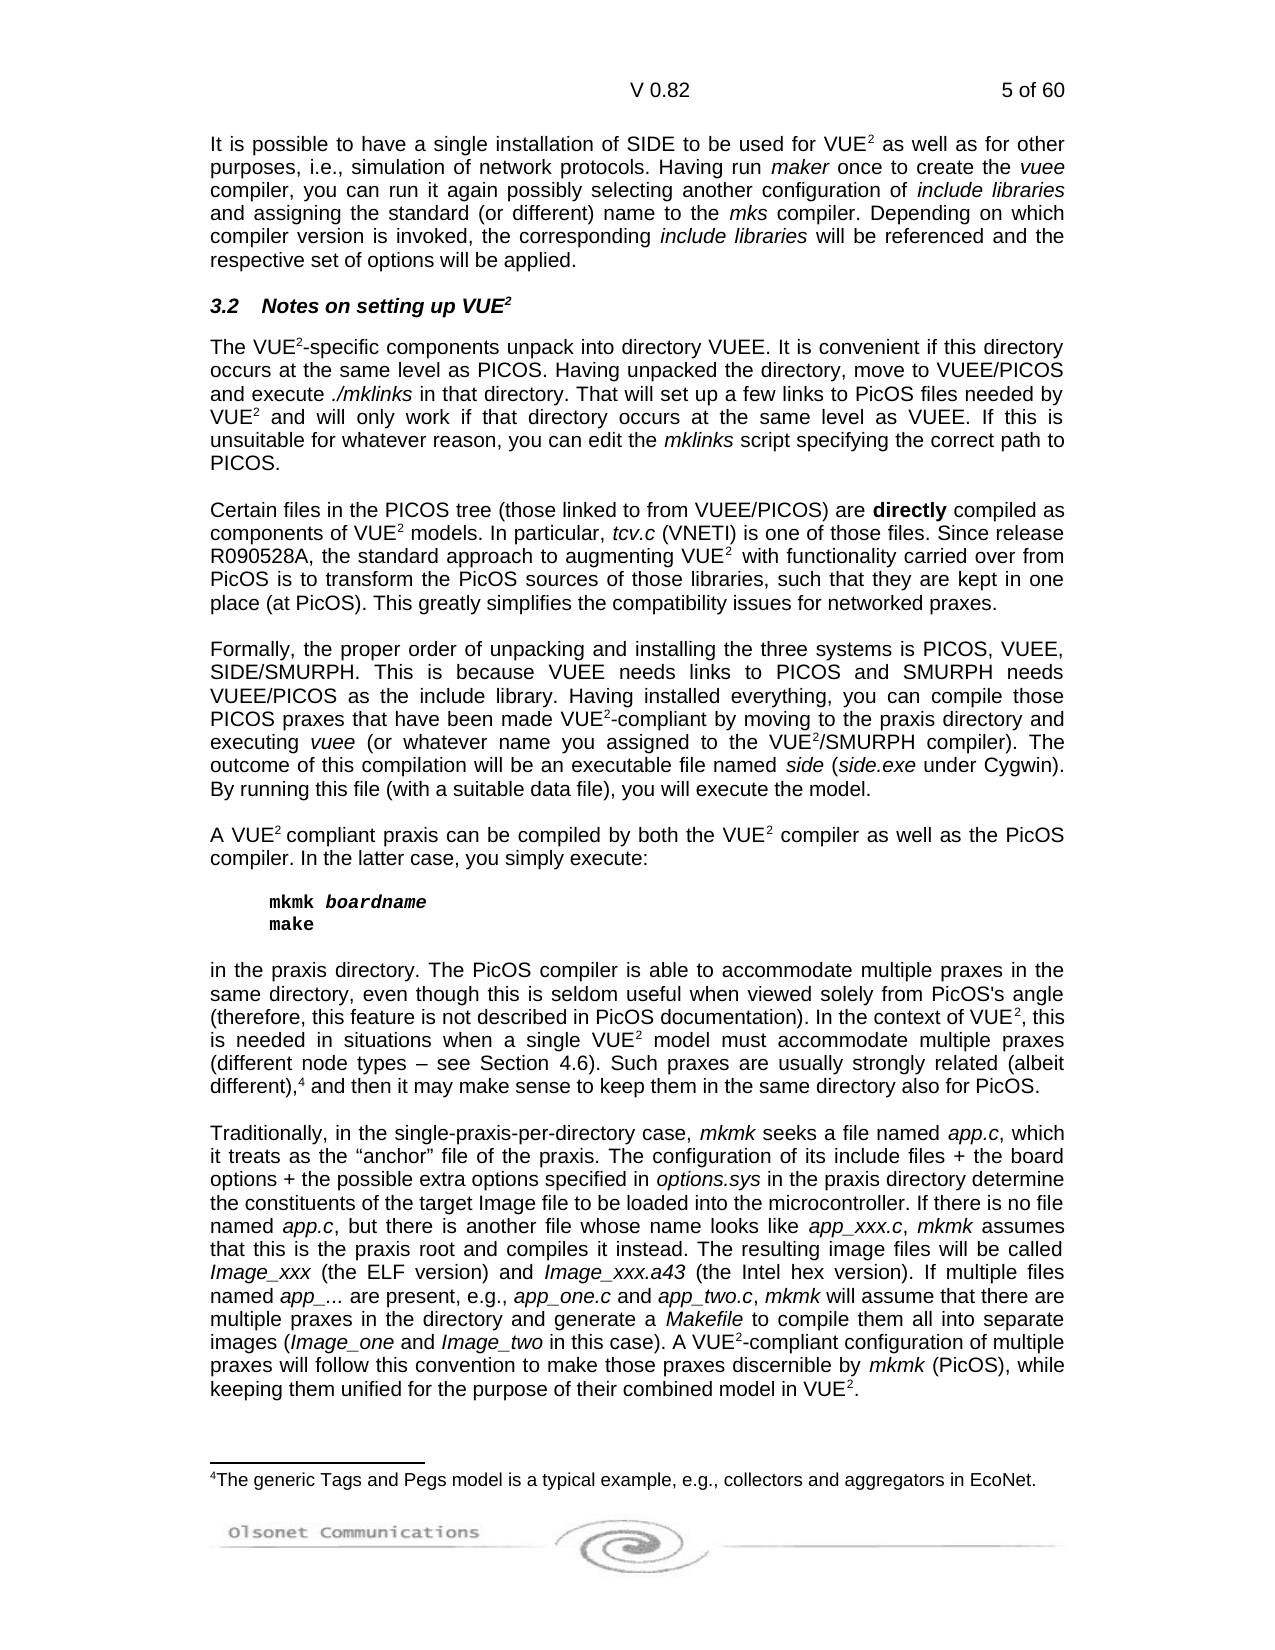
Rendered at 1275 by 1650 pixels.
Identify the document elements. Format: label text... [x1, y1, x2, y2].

text make [269, 914, 1065, 936]
text The generic Tags and Pegs model is a typical example, e.g., collectors and aggregators in EcoNet. [210, 1469, 1065, 1490]
subtitle Notes on setting up VUE2 [210, 295, 1065, 318]
text The VUE2-specific components unpack into directory VUEE. It is convenient if this directory occurs at the same level as PICOS. Having unpacked the directory, move to VUEE/PICOS and execute ./mklinks in that directory. That will set up a few links to PicOS files needed by VUE2 and will only work if that directory occurs at the same level as VUEE. If this is unsuitable for whatever reason, you can edit the mklinks script specifying the correct path to PICOS. [210, 336, 1065, 475]
text A VUE2 compliant praxis can be compiled by both the VUE2 compiler as well as the PicOS compiler. In the latter case, you simply execute: [210, 823, 1065, 870]
picture [210, 1504, 1065, 1596]
text Traditionally, in the single-praxis-per-directory case, mkmk seeks a file named app.c, which it treats as the “anchor” file of the praxis. The configuration of its include files + the board options + the possible extra options specified in options.sys in the praxis directory determine the constituents of the target Image file to be loaded into the microcontroller. If there is no file named app.c, but there is another file whose name looks like app_xxx.c, mkmk assumes that this is the praxis root and compiles it instead. The resulting image files will be called Image_xxx (the ELF version) and Image_xxx.a43 (the Intel hex version). If multiple files named app_... are present, e.g., app_one.c and app_two.c, mkmk will assume that there are multiple praxes in the directory and generate a Makefile to compile them all into separate images (Image_one and Image_two in this case). A VUE2-compliant configuration of multiple praxes will follow this convention to make those praxes discernible by mkmk (PicOS), while keeping them unified for the purpose of their combined model in VUE2. [210, 1122, 1065, 1400]
text Formally, the proper order of unpacking and installing the three systems is PICOS, VUEE, SIDE/SMURPH. This is because VUEE needs links to PICOS and SMURPH needs VUEE/PICOS as the include library. Having installed everything, you can compile those PICOS praxes that have been made VUE2-compliant by moving to the praxis directory and executing vuee (or whatever name you assigned to the VUE2/SMURPH compiler). The outcome of this compilation will be an executable file named side (side.exe under Cygwin). By running this file (with a suitable data file), you will execute the model. [210, 638, 1065, 800]
text mkmk boardname [269, 893, 1065, 914]
text It is possible to have a single installation of SIDE to be used for VUE2 as well as for other purposes, i.e., simulation of network protocols. Having run maker once to create the vuee compiler, you can run it again possibly selecting another configuration of include libraries and assigning the standard (or different) name to the mks compiler. Depending on which compiler version is invoked, the corresponding include libraries will be referenced and the respective set of options will be applied. [210, 132, 1065, 272]
text Certain files in the PICOS tree (those linked to from VUEE/PICOS) are directly compiled as components of VUE2 models. In particular, tcv.c (VNETI) is one of those files. Since release R090528A, the standard approach to augmenting VUE2 with functionality carried over from PicOS is to transform the PicOS sources of those libraries, such that they are kept in one place (at PicOS). This greatly simplifies the compatibility issues for networked praxes. [210, 498, 1065, 614]
text in the praxis directory. The PicOS compiler is able to accommodate multiple praxes in the same directory, even though this is seldom useful when viewed solely from PicOS's angle (therefore, this feature is not described in PicOS documentation). In the context of VUE2, this is needed in situations when a single VUE2 model must accommodate multiple praxes (different node types – see Section 4.6). Such praxes are usually strongly related (albeit different), and then it may make sense to keep them in the same directory also for PicOS. [210, 959, 1065, 1098]
